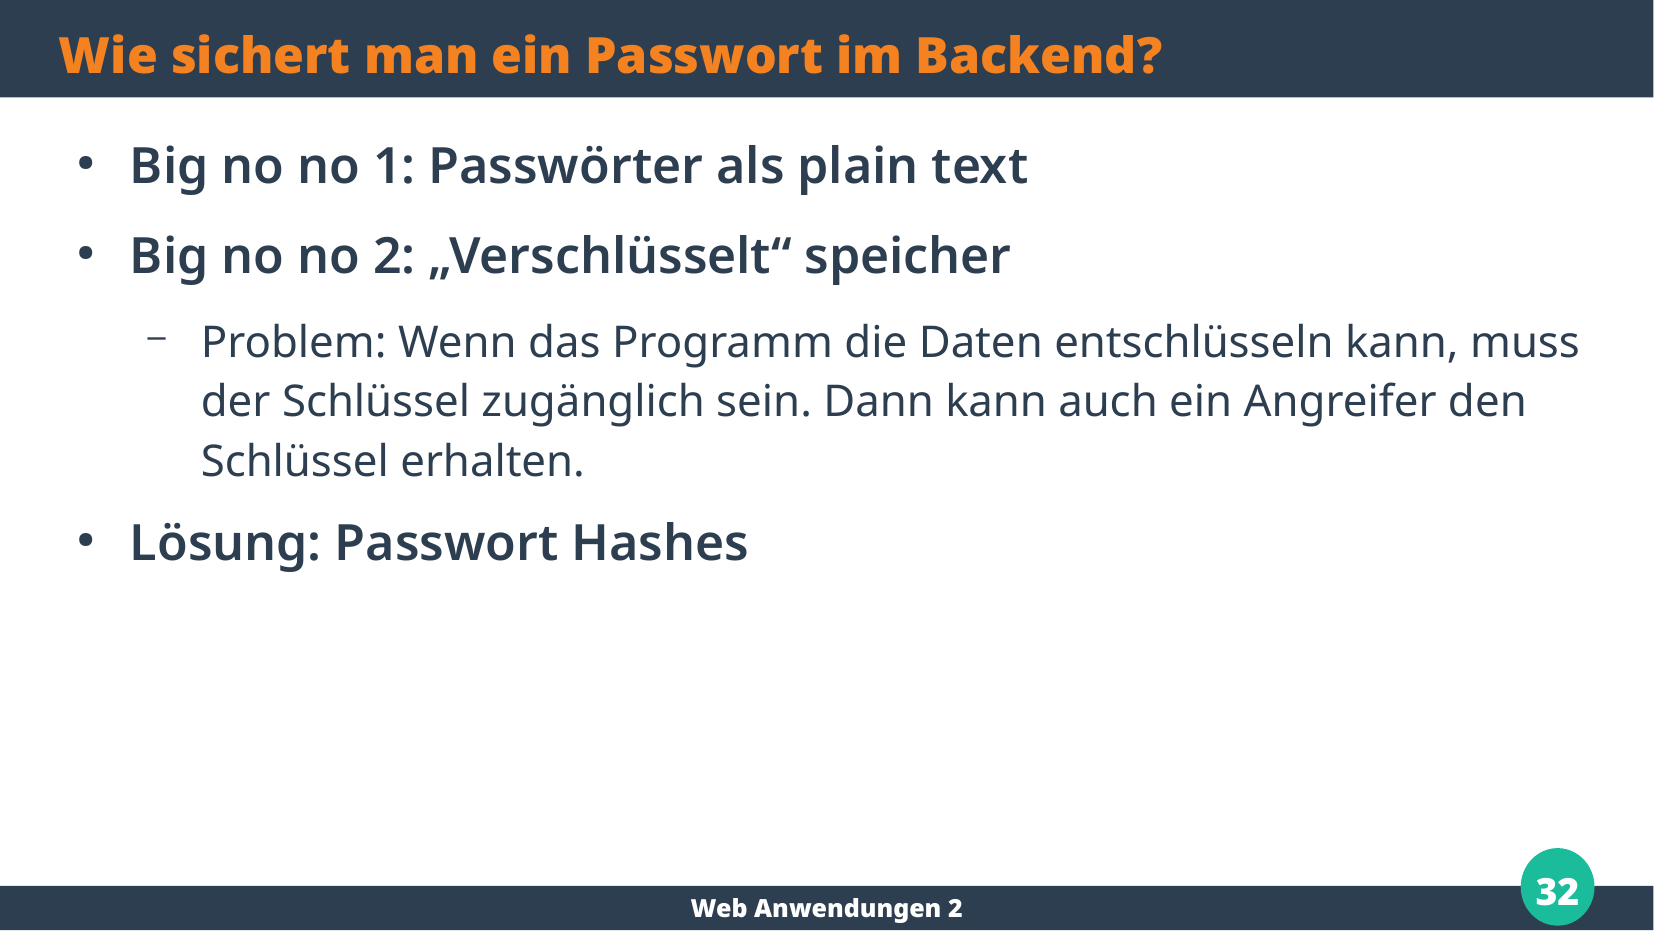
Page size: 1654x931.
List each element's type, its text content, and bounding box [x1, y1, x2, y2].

title Wie sichert man ein Passwort im Backend? [59, 8, 1595, 89]
list Big no no 1: Passwörter als plain text Big no no 2: „Verschlüsselt“ speicher Problem: Wenn das Programm die Daten entschlüsseln kann, muss der Schlüssel zugänglich sein. Dann kann auch ein Angreifer den Schlüssel erhalten. Lösung: Passwort Hashes [59, 129, 1595, 864]
